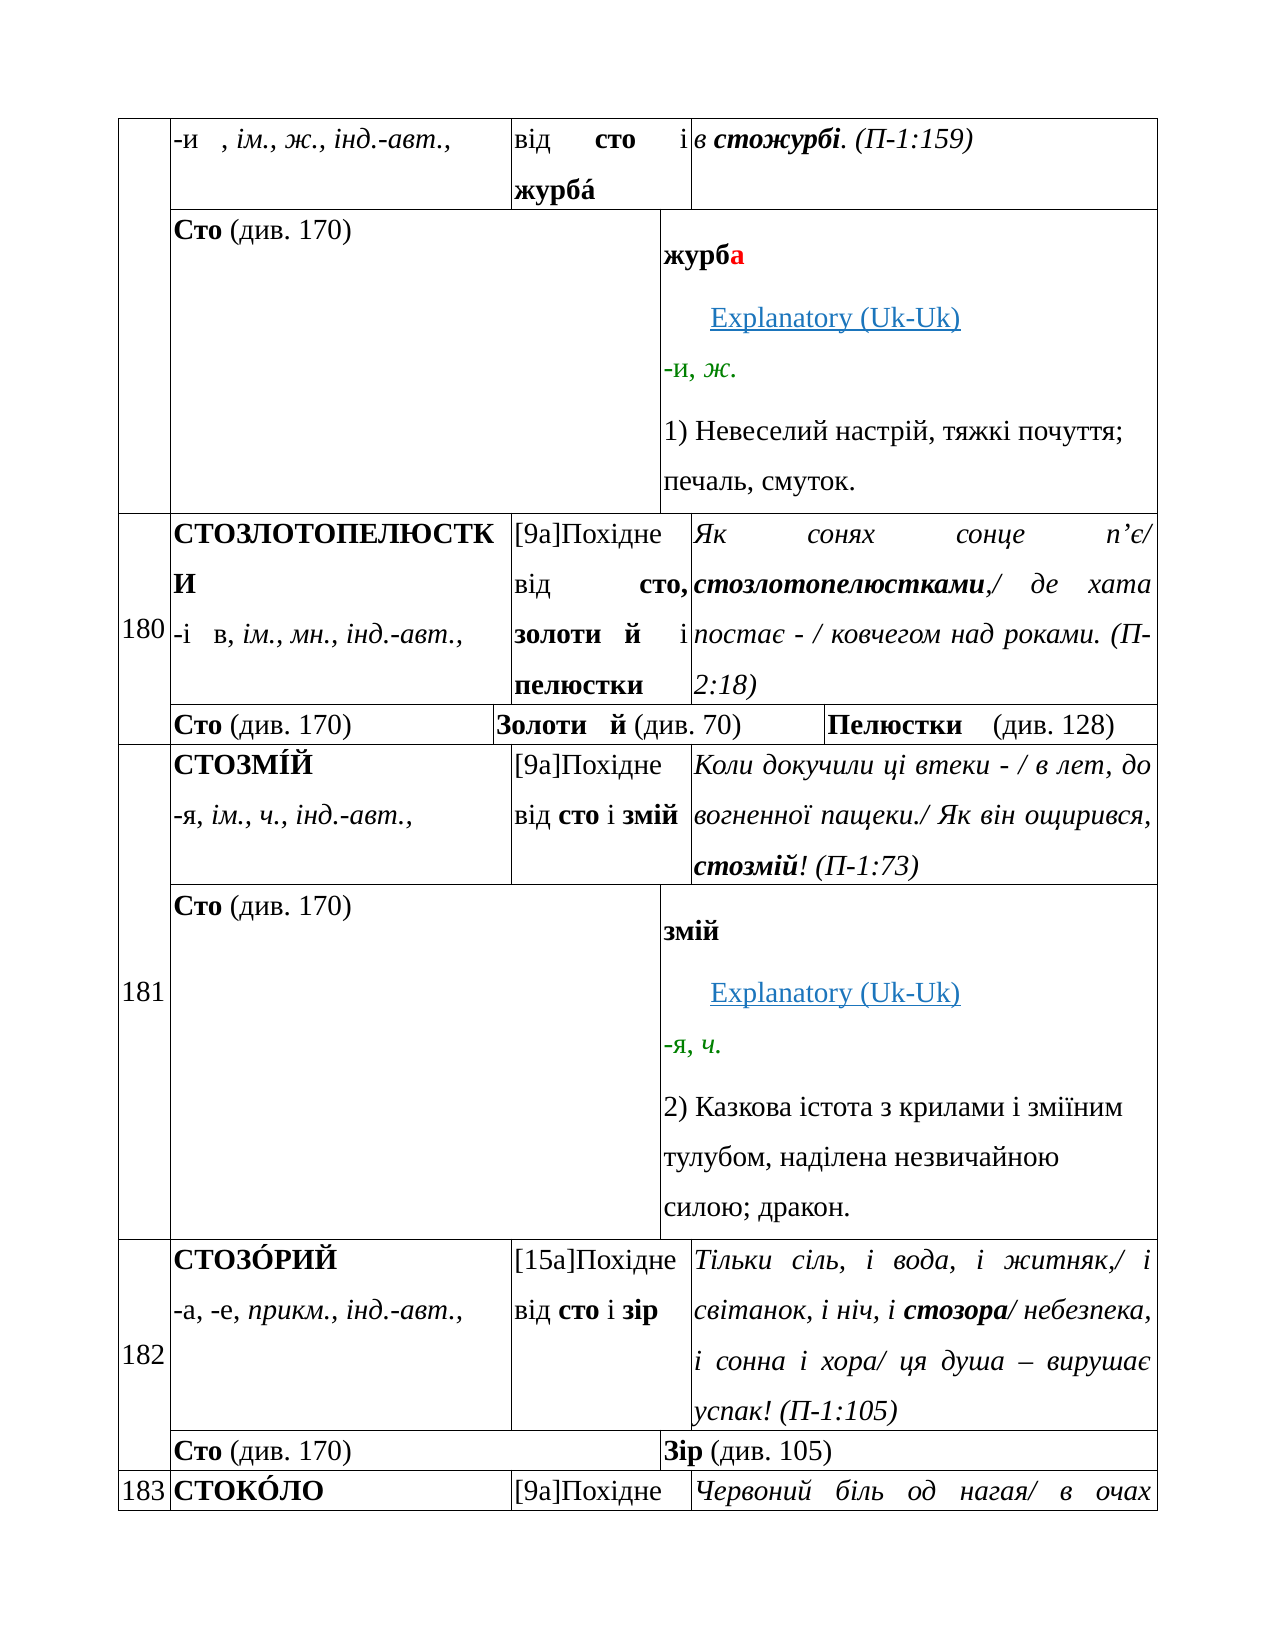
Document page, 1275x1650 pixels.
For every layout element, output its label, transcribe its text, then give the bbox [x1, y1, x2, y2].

table_cell змій Explanatory (Uk-Uk) -я, ч. 2) Казкова істота з крилами і зміїним тулубом, наділена незвичайною силою; дракон. [661, 885, 1157, 1238]
table_cell Пелюстки (див. 128) [825, 705, 1157, 743]
table_cell в стожурбі. (П-1:159) [692, 119, 1157, 208]
table_cell Тільки сіль, і вода, і житняк,/ і світанок, і ніч, і стозора/ небезпека, і сонна і хора/ ця душа – вирушає успак! (П-1:105) [692, 1240, 1157, 1429]
table_cell 180 [119, 514, 170, 743]
table_cell Коли докучили ці втеки - / в лет, до вогненної пащеки./ Як він ощирився, стозмій! (П-1:73) [692, 745, 1157, 884]
table_cell Сто (див. 170) [171, 1431, 660, 1469]
table_cell 183 [119, 1471, 170, 1510]
table_cell Стозлотопелюстки -ів, ім., мн., інд.-авт., [171, 514, 511, 703]
table_cell Як сонях сонце п’є/ стозлотопелюстками,/ де хата постає - / ковчегом над роками. (П-2:18) [692, 514, 1157, 703]
table_cell Сто (див. 170) [171, 705, 493, 743]
table_cell Червоний біль од нагая/ в очах [692, 1471, 1157, 1510]
table_cell [9а]Похідне від сто, золотий і пелюстки [512, 514, 691, 703]
table_cell [15а]Похідне від сто і зір [512, 1240, 691, 1429]
table_cell Золотий (див. 70) [494, 705, 824, 743]
table_cell 181 [119, 745, 170, 1238]
table_cell Стокóло [171, 1471, 511, 1510]
table_cell Стозмíй -я, ім., ч., інд.-авт., [171, 745, 511, 884]
table_cell [9а]Похідне від сто і змій [512, 745, 691, 884]
table_cell Зір (див. 105) [661, 1431, 1157, 1469]
table_cell [119, 119, 170, 512]
table_cell Сто (див. 170) [171, 210, 660, 512]
table_cell журба Explanatory (Uk-Uk) -и, ж. 1) Невеселий настрій, тяжкі почуття; печаль, смуток. [661, 210, 1157, 512]
table_cell 182 [119, 1240, 170, 1469]
table_cell від сто і журбá [512, 119, 691, 208]
table_cell Сто (див. 170) [171, 885, 660, 1238]
table_cell [9а]Похідне [512, 1471, 691, 1510]
table_cell Стозóрий -а, -е, прикм., інд.-авт., [171, 1240, 511, 1429]
table_cell -и, ім., ж., інд.-авт., [171, 119, 511, 208]
